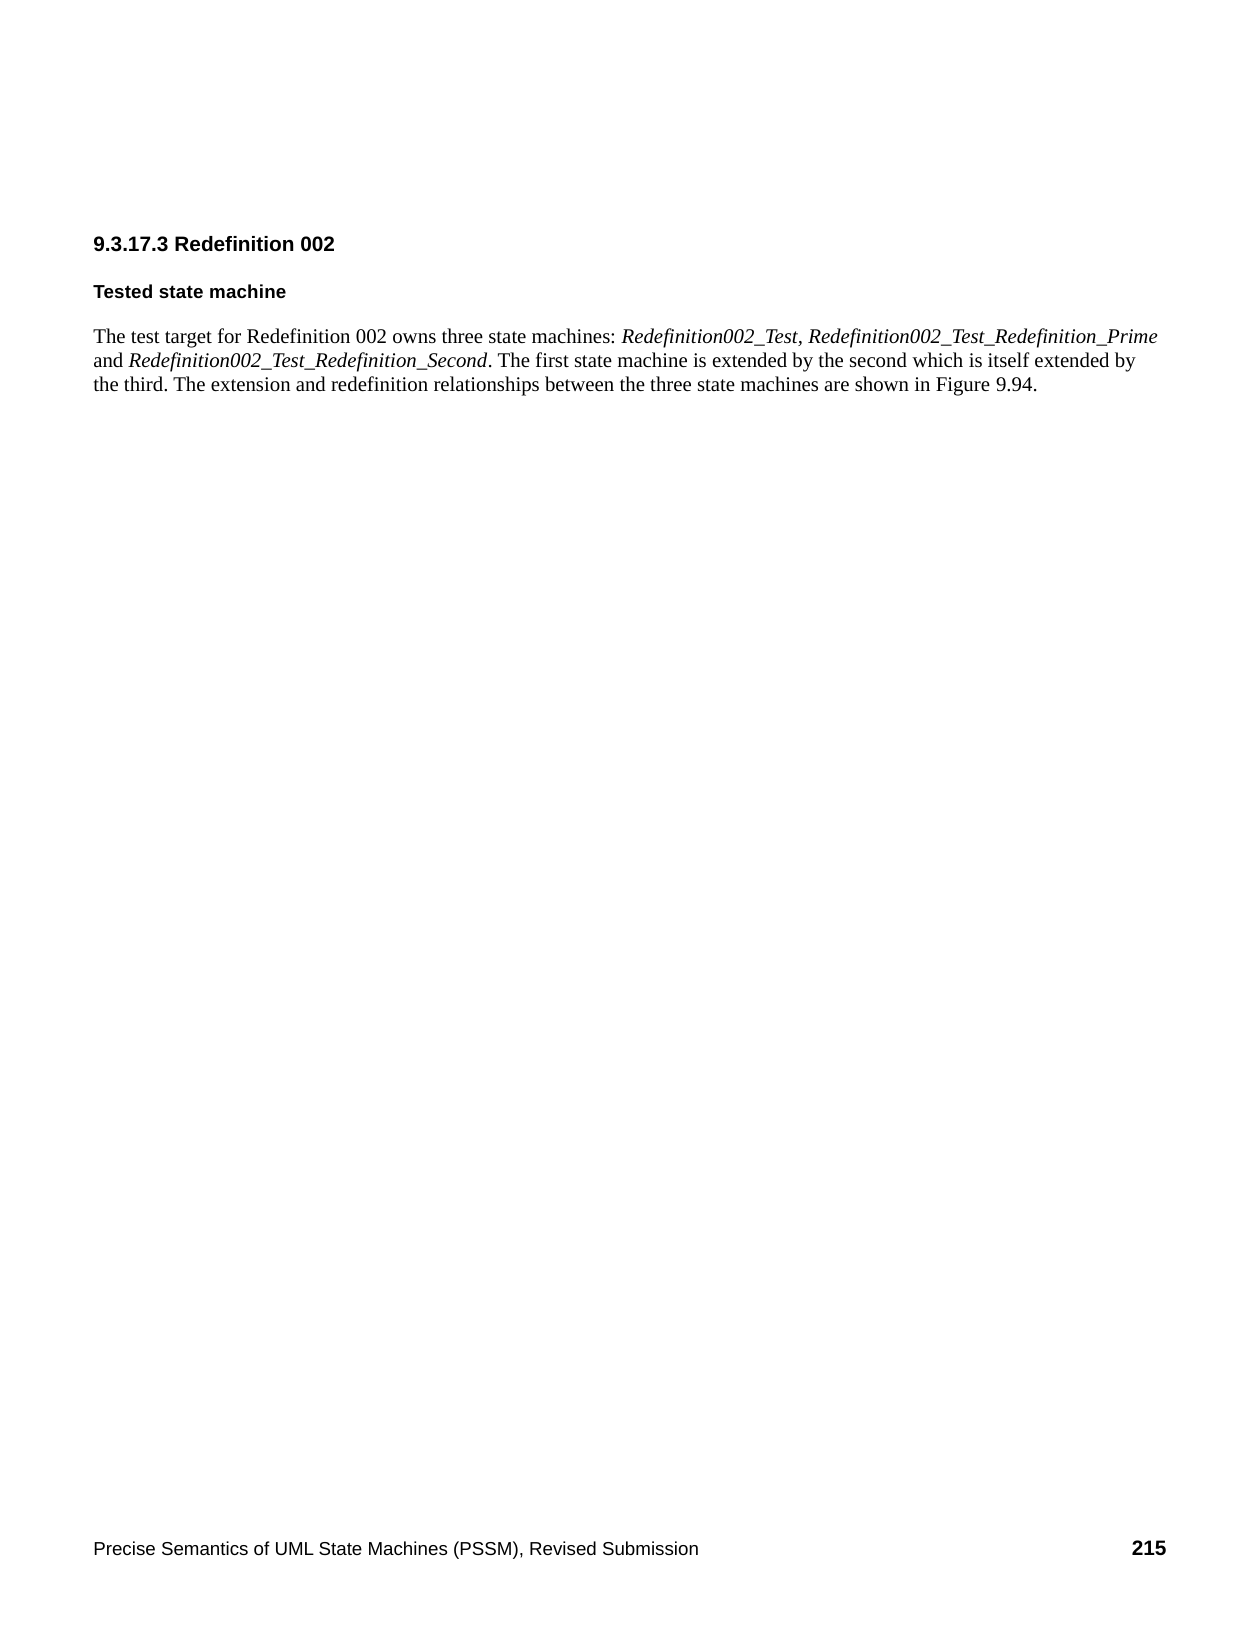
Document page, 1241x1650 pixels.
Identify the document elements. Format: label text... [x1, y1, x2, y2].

subtitle Tested state machine [93, 281, 1164, 303]
text The test target for Redefinition 002 owns three state machines: Redefinition002_Test, Redefinition002_Test_Redefinition_Prime and Redefinition002_Test_Redefinition_Second. The first state machine is extended by the second which is itself extended by the third. The extension and redefinition relationships between the three state machines are shown in Figure 9.94. [93, 324, 1164, 396]
subtitle Redefinition 002 [93, 231, 1164, 256]
